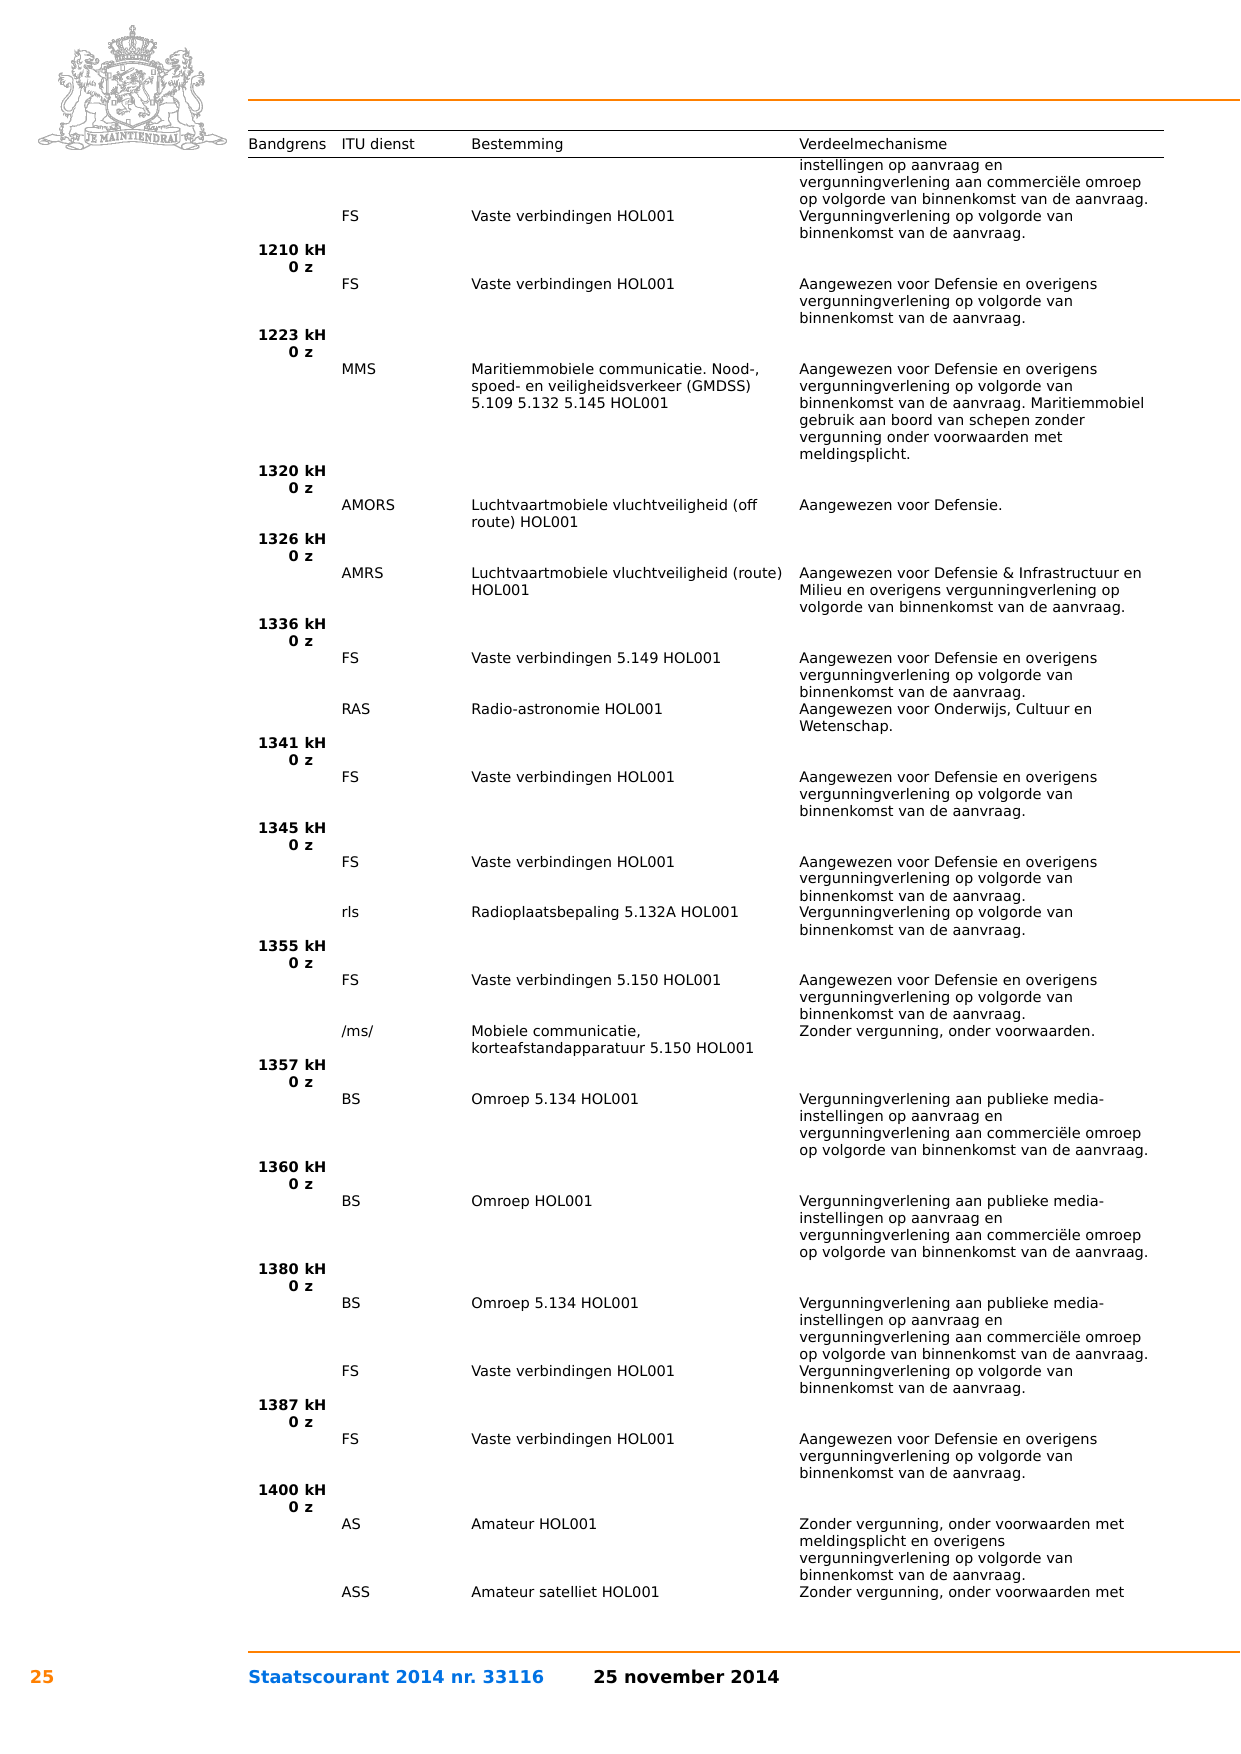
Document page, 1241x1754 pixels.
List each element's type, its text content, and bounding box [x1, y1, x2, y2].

table_cell kHz [298, 938, 336, 972]
table_cell AMRS [336, 565, 465, 616]
table_header Bandgrens [248, 131, 336, 157]
table_cell Vaste verbindingen HOL001 [465, 854, 793, 904]
table_cell kHz [298, 242, 336, 276]
table_cell [793, 1159, 1163, 1193]
table_cell kHz [298, 616, 336, 650]
table_cell [336, 1261, 465, 1295]
table_cell [248, 1023, 298, 1057]
table_cell [298, 497, 336, 531]
table_cell [248, 1431, 298, 1482]
table_cell ASS [336, 1584, 465, 1601]
table_cell [298, 208, 336, 242]
table_cell Aangewezen voor Defensie en overigens vergunningverlening op volgorde van binnenkomst van de aanvraag. [793, 1431, 1163, 1482]
table_cell [465, 1397, 793, 1431]
table_cell Aangewezen voor Defensie en overigens vergunningverlening op volgorde van binnenkomst van de aanvraag. [793, 972, 1163, 1023]
table_cell [465, 158, 793, 208]
table_cell [298, 1193, 336, 1261]
table_cell rls [336, 904, 465, 938]
table_cell [465, 327, 793, 361]
table_cell Vaste verbindingen HOL001 [465, 276, 793, 327]
table_cell [298, 972, 336, 1023]
table_header ITU dienst [336, 131, 465, 157]
table_cell [793, 616, 1163, 650]
table_cell kHz [298, 1482, 336, 1516]
table_cell Zonder vergunning, onder voorwaarden met [793, 1584, 1163, 1601]
table_cell Luchtvaartmobiele vluchtveiligheid (off route) HOL001 [465, 497, 793, 531]
table_cell kHz [298, 327, 336, 361]
table_cell Aangewezen voor Onderwijs, Cultuur en Wetenschap. [793, 701, 1163, 734]
table_cell 14000 [248, 1482, 298, 1516]
table_cell 12230 [248, 327, 298, 361]
table_cell Amateur HOL001 [465, 1516, 793, 1583]
table_cell /ms/ [336, 1023, 465, 1057]
table_cell BS [336, 1091, 465, 1159]
table_cell 13200 [248, 463, 298, 497]
table_cell [298, 904, 336, 938]
table_cell [336, 616, 465, 650]
table_cell [465, 735, 793, 768]
table_cell [298, 701, 336, 734]
table_cell [336, 327, 465, 361]
table_cell Mobiele communicatie, korteafstandapparatuur 5.150 HOL001 [465, 1023, 793, 1057]
table_cell Radioplaatsbepaling 5.132A HOL001 [465, 904, 793, 938]
table_cell [298, 1584, 336, 1601]
table_cell 13260 [248, 531, 298, 565]
table_cell Amateur satelliet HOL001 [465, 1584, 793, 1601]
table_cell [793, 820, 1163, 853]
table_cell [248, 1584, 298, 1601]
table_cell [793, 1397, 1163, 1431]
table_cell [336, 1482, 465, 1516]
table_cell Aangewezen voor Defensie. [793, 497, 1163, 531]
table_cell [298, 1023, 336, 1057]
table_cell [248, 158, 298, 208]
table_cell Vaste verbindingen 5.149 HOL001 [465, 650, 793, 701]
table_cell [336, 158, 465, 208]
table_cell Vergunningverlening aan publieke media-instellingen op aanvraag en vergunningverlening aan commerciële omroep op volgorde van binnenkomst van de aanvraag. [793, 1193, 1163, 1261]
table_cell AMORS [336, 497, 465, 531]
table_cell [336, 463, 465, 497]
table_cell [793, 463, 1163, 497]
table_cell [465, 616, 793, 650]
table_cell Aangewezen voor Defensie en overigens vergunningverlening op volgorde van binnenkomst van de aanvraag. [793, 854, 1163, 904]
table_cell [298, 361, 336, 463]
table_cell 13870 [248, 1397, 298, 1431]
table_cell RAS [336, 701, 465, 734]
table_cell Vaste verbindingen 5.150 HOL001 [465, 972, 793, 1023]
table_cell [465, 1159, 793, 1193]
table_cell Aangewezen voor Defensie & Infrastructuur en Milieu en overigens vergunningverlening op volgorde van binnenkomst van de aanvraag. [793, 565, 1163, 616]
table_cell [248, 565, 298, 616]
table_cell [793, 242, 1163, 276]
table_cell Vaste verbindingen HOL001 [465, 769, 793, 819]
table_cell [248, 208, 298, 242]
table_cell [465, 1057, 793, 1091]
table_cell instellingen op aanvraag en vergunningverlening aan commerciële omroep op volgorde van binnenkomst van de aanvraag. [793, 158, 1163, 208]
table_cell [793, 1057, 1163, 1091]
table_cell [336, 938, 465, 972]
table_cell 13360 [248, 616, 298, 650]
table_cell Vergunningverlening aan publieke media-instellingen op aanvraag en vergunningverlening aan commerciële omroep op volgorde van binnenkomst van de aanvraag. [793, 1295, 1163, 1363]
table_cell Vergunningverlening aan publieke media-instellingen op aanvraag en vergunningverlening aan commerciële omroep op volgorde van binnenkomst van de aanvraag. [793, 1091, 1163, 1159]
table_cell 13570 [248, 1057, 298, 1091]
table_cell kHz [298, 1397, 336, 1431]
table_cell [298, 1516, 336, 1583]
table_cell Vergunningverlening op volgorde van binnenkomst van de aanvraag. [793, 208, 1163, 242]
table_cell [298, 276, 336, 327]
table_cell Omroep 5.134 HOL001 [465, 1091, 793, 1159]
table_cell [248, 1516, 298, 1583]
table_cell Aangewezen voor Defensie en overigens vergunningverlening op volgorde van binnenkomst van de aanvraag. [793, 769, 1163, 819]
table_cell Aangewezen voor Defensie en overigens vergunningverlening op volgorde van binnenkomst van de aanvraag. Maritiemmobiel gebruik aan boord van schepen zonder vergunning onder voorwaarden met meldingsplicht. [793, 361, 1163, 463]
table_cell [336, 1159, 465, 1193]
table_cell 13450 [248, 820, 298, 853]
table_cell MMS [336, 361, 465, 463]
table_cell [465, 242, 793, 276]
table_cell kHz [298, 531, 336, 565]
table_cell Omroep 5.134 HOL001 [465, 1295, 793, 1363]
table_cell FS [336, 208, 465, 242]
table_cell [248, 1363, 298, 1397]
table_cell Vaste verbindingen HOL001 [465, 1363, 793, 1397]
table_cell 13410 [248, 735, 298, 768]
table_cell Aangewezen voor Defensie en overigens vergunningverlening op volgorde van binnenkomst van de aanvraag. [793, 276, 1163, 327]
table_cell [248, 276, 298, 327]
table_cell [793, 327, 1163, 361]
table_cell Zonder vergunning, onder voorwaarden. [793, 1023, 1163, 1057]
table_cell [793, 735, 1163, 768]
table_cell [298, 650, 336, 701]
table_cell [248, 650, 298, 701]
table_cell [298, 158, 336, 208]
table_cell [298, 1091, 336, 1159]
table_cell kHz [298, 463, 336, 497]
table_cell [248, 769, 298, 819]
table_cell [793, 1482, 1163, 1516]
table_cell kHz [298, 1057, 336, 1091]
table_cell Zonder vergunning, onder voorwaarden met meldingsplicht en overigens vergunningverlening op volgorde van binnenkomst van de aanvraag. [793, 1516, 1163, 1583]
table_cell [248, 1193, 298, 1261]
table_cell [336, 531, 465, 565]
table_cell FS [336, 854, 465, 904]
table_cell [793, 1261, 1163, 1295]
table_cell FS [336, 276, 465, 327]
table_cell [465, 531, 793, 565]
table_cell [336, 1057, 465, 1091]
table_cell FS [336, 1431, 465, 1482]
table_cell BS [336, 1295, 465, 1363]
table_cell [248, 1295, 298, 1363]
table_cell [298, 1363, 336, 1397]
table_cell [465, 938, 793, 972]
table_cell [248, 1091, 298, 1159]
table_cell Vergunningverlening op volgorde van binnenkomst van de aanvraag. [793, 1363, 1163, 1397]
table_cell [248, 854, 298, 904]
table_cell Omroep HOL001 [465, 1193, 793, 1261]
table_cell Radio-astronomie HOL001 [465, 701, 793, 734]
table_cell [298, 1431, 336, 1482]
table_cell [465, 820, 793, 853]
table_cell [793, 531, 1163, 565]
table_cell [298, 565, 336, 616]
table_cell 13600 [248, 1159, 298, 1193]
table_cell [248, 904, 298, 938]
table_cell kHz [298, 820, 336, 853]
table_cell [465, 1482, 793, 1516]
table_cell Maritiemmobiele communicatie. Nood-, spoed- en veiligheidsverkeer (GMDSS) 5.109 5.132 5.145 HOL001 [465, 361, 793, 463]
table_cell FS [336, 769, 465, 819]
table_cell [336, 242, 465, 276]
table_cell Luchtvaartmobiele vluchtveiligheid (route) HOL001 [465, 565, 793, 616]
table_cell [298, 854, 336, 904]
table_header Bestemming [465, 131, 793, 157]
table_cell [248, 972, 298, 1023]
table_cell Vergunningverlening op volgorde van binnenkomst van de aanvraag. [793, 904, 1163, 938]
table_cell [248, 361, 298, 463]
table_cell [465, 1261, 793, 1295]
table_cell [336, 1397, 465, 1431]
table_cell 13800 [248, 1261, 298, 1295]
table_cell kHz [298, 1159, 336, 1193]
table_cell [336, 820, 465, 853]
picture [38, 25, 227, 150]
table_cell kHz [298, 735, 336, 768]
table_cell FS [336, 972, 465, 1023]
table_cell Aangewezen voor Defensie en overigens vergunningverlening op volgorde van binnenkomst van de aanvraag. [793, 650, 1163, 701]
table_cell [248, 701, 298, 734]
table_cell Vaste verbindingen HOL001 [465, 208, 793, 242]
table_cell [465, 463, 793, 497]
table_cell [298, 1295, 336, 1363]
table_cell [793, 938, 1163, 972]
table_cell Vaste verbindingen HOL001 [465, 1431, 793, 1482]
table_cell AS [336, 1516, 465, 1583]
table_cell [336, 735, 465, 768]
table_cell FS [336, 1363, 465, 1397]
table_cell 12100 [248, 242, 298, 276]
table_cell FS [336, 650, 465, 701]
table_cell BS [336, 1193, 465, 1261]
table_cell kHz [298, 1261, 336, 1295]
table_cell [248, 497, 298, 531]
table_cell [298, 769, 336, 819]
table_header Verdeelmechanisme [793, 131, 1163, 157]
table_cell 13550 [248, 938, 298, 972]
